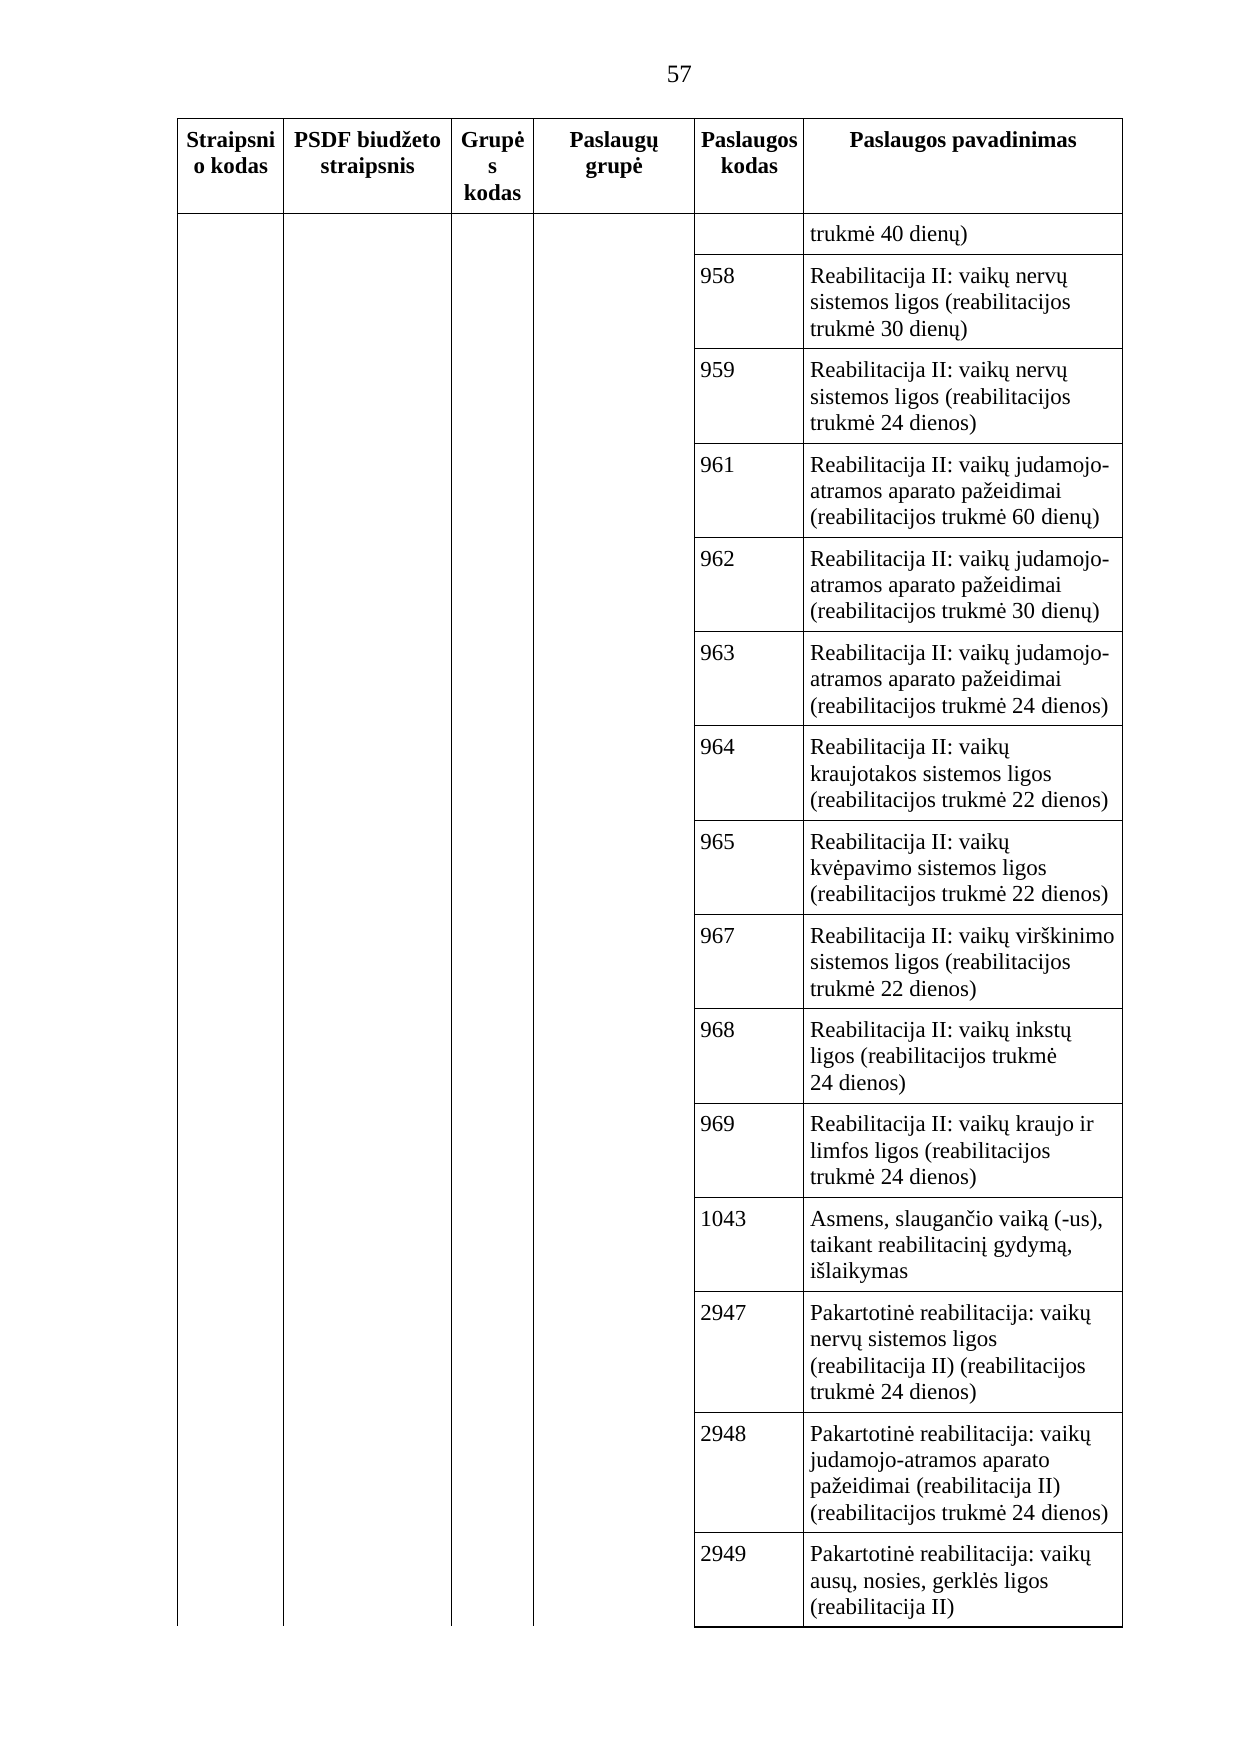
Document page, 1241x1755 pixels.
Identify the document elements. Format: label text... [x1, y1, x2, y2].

table_header PSDF biudžeto straipsnis [284, 119, 451, 212]
table_cell Pakartotinė reabilitacija: vaikų ausų, nosies, gerklės ligos (reabilitacija II) [804, 1533, 1122, 1626]
table_cell [534, 820, 694, 914]
table_cell Reabilitacija II: vaikų kraujo ir limfos ligos (reabilitacijos trukmė 24 dienos) [804, 1104, 1122, 1197]
table_cell 968 [695, 1009, 803, 1102]
table_cell [284, 1197, 451, 1291]
table_cell [452, 725, 533, 819]
table_cell [178, 1008, 283, 1102]
table_cell [178, 537, 283, 631]
table_cell [178, 914, 283, 1008]
table_cell Reabilitacija II: vaikų kvėpavimo sistemos ligos (reabilitacijos trukmė 22 dienos) [804, 821, 1122, 914]
table_header Paslaugos kodas [695, 119, 803, 212]
table_cell 2947 [695, 1292, 803, 1412]
table_cell [284, 1291, 451, 1412]
table_cell [534, 631, 694, 725]
table_cell [534, 1532, 694, 1626]
table_cell [284, 443, 451, 537]
table_cell 961 [695, 444, 803, 537]
table_cell [178, 1412, 283, 1532]
table_cell [178, 443, 283, 537]
table_cell [452, 443, 533, 537]
table_cell Pakartotinė reabilitacija: vaikų nervų sistemos ligos (reabilitacija II) (reabilitacijos trukmė 24 dienos) [804, 1292, 1122, 1412]
table_cell [452, 631, 533, 725]
table_cell [452, 1291, 533, 1412]
table_cell 964 [695, 726, 803, 819]
table_cell 958 [695, 255, 803, 348]
table_cell [284, 348, 451, 442]
table_cell Reabilitacija II: vaikų nervų sistemos ligos (reabilitacijos trukmė 30 dienų) [804, 255, 1122, 348]
table_cell Reabilitacija II: vaikų judamojo-atramos aparato pažeidimai (reabilitacijos trukmė 30 dienų) [804, 538, 1122, 631]
table_cell 2948 [695, 1413, 803, 1532]
table_cell 962 [695, 538, 803, 631]
table_cell [452, 254, 533, 348]
table_cell [284, 631, 451, 725]
table_cell Reabilitacija II: vaikų judamojo-atramos aparato pažeidimai (reabilitacijos trukmė 24 dienos) [804, 632, 1122, 725]
table_cell [178, 254, 283, 348]
table_cell [284, 1103, 451, 1197]
table_cell 963 [695, 632, 803, 725]
table_cell [284, 1412, 451, 1532]
table_cell [284, 820, 451, 914]
table_cell [178, 631, 283, 725]
table_cell Reabilitacija II: vaikų virškinimo sistemos ligos (reabilitacijos trukmė 22 dienos) [804, 915, 1122, 1008]
table_cell 969 [695, 1104, 803, 1197]
table_header Straipsnio kodas [178, 119, 283, 212]
table_cell [534, 254, 694, 348]
table_cell [452, 1103, 533, 1197]
table_cell [452, 1197, 533, 1291]
table_cell Pakartotinė reabilitacija: vaikų judamojo-atramos aparato pažeidimai (reabilitacija II) (reabilitacijos trukmė 24 dienos) [804, 1413, 1122, 1532]
table_cell 959 [695, 349, 803, 442]
table_cell [534, 348, 694, 442]
table_header Paslaugų grupė [534, 119, 694, 212]
table_cell [284, 1532, 451, 1626]
table_cell [534, 537, 694, 631]
table_cell [452, 820, 533, 914]
table_cell [284, 725, 451, 819]
table_cell [534, 1291, 694, 1412]
table_header Paslaugos pavadinimas [804, 119, 1122, 212]
table_cell [284, 1008, 451, 1102]
table_cell [452, 1412, 533, 1532]
table_cell [695, 214, 803, 254]
table_cell Reabilitacija II: vaikų kraujotakos sistemos ligos (reabilitacijos trukmė 22 dienos) [804, 726, 1122, 819]
table_cell Asmens, slaugančio vaiką (-us), taikant reabilitacinį gydymą, išlaikymas [804, 1198, 1122, 1291]
table_cell [178, 1532, 283, 1626]
table_cell [452, 537, 533, 631]
table_cell [284, 254, 451, 348]
table_cell [534, 725, 694, 819]
table_cell [534, 1103, 694, 1197]
table_cell trukmė 40 dienų) [804, 214, 1122, 254]
table_cell [178, 1291, 283, 1412]
table_cell [284, 537, 451, 631]
table_cell [534, 443, 694, 537]
table_header Grupės kodas [452, 119, 533, 212]
table_cell [178, 348, 283, 442]
table_cell [178, 1197, 283, 1291]
table_cell [284, 914, 451, 1008]
table_cell Reabilitacija II: vaikų nervų sistemos ligos (reabilitacijos trukmė 24 dienos) [804, 349, 1122, 442]
table_cell [452, 348, 533, 442]
table_cell [452, 1532, 533, 1626]
table_cell Reabilitacija II: vaikų inkstų ligos (reabilitacijos trukmė 24 dienos) [804, 1009, 1122, 1102]
table_cell 2949 [695, 1533, 803, 1626]
table_cell [452, 214, 533, 254]
table_cell [452, 1008, 533, 1102]
table_cell [178, 725, 283, 819]
table_cell [534, 914, 694, 1008]
table_cell 967 [695, 915, 803, 1008]
table_cell [178, 214, 283, 254]
table_cell [534, 1412, 694, 1532]
table_cell Reabilitacija II: vaikų judamojo-atramos aparato pažeidimai (reabilitacijos trukmė 60 dienų) [804, 444, 1122, 537]
table_cell [178, 1103, 283, 1197]
table_cell [178, 820, 283, 914]
table_cell [534, 214, 694, 254]
table_cell [284, 214, 451, 254]
table_cell 1043 [695, 1198, 803, 1291]
table_cell [452, 914, 533, 1008]
table_cell [534, 1008, 694, 1102]
table_cell 965 [695, 821, 803, 914]
table_cell [534, 1197, 694, 1291]
